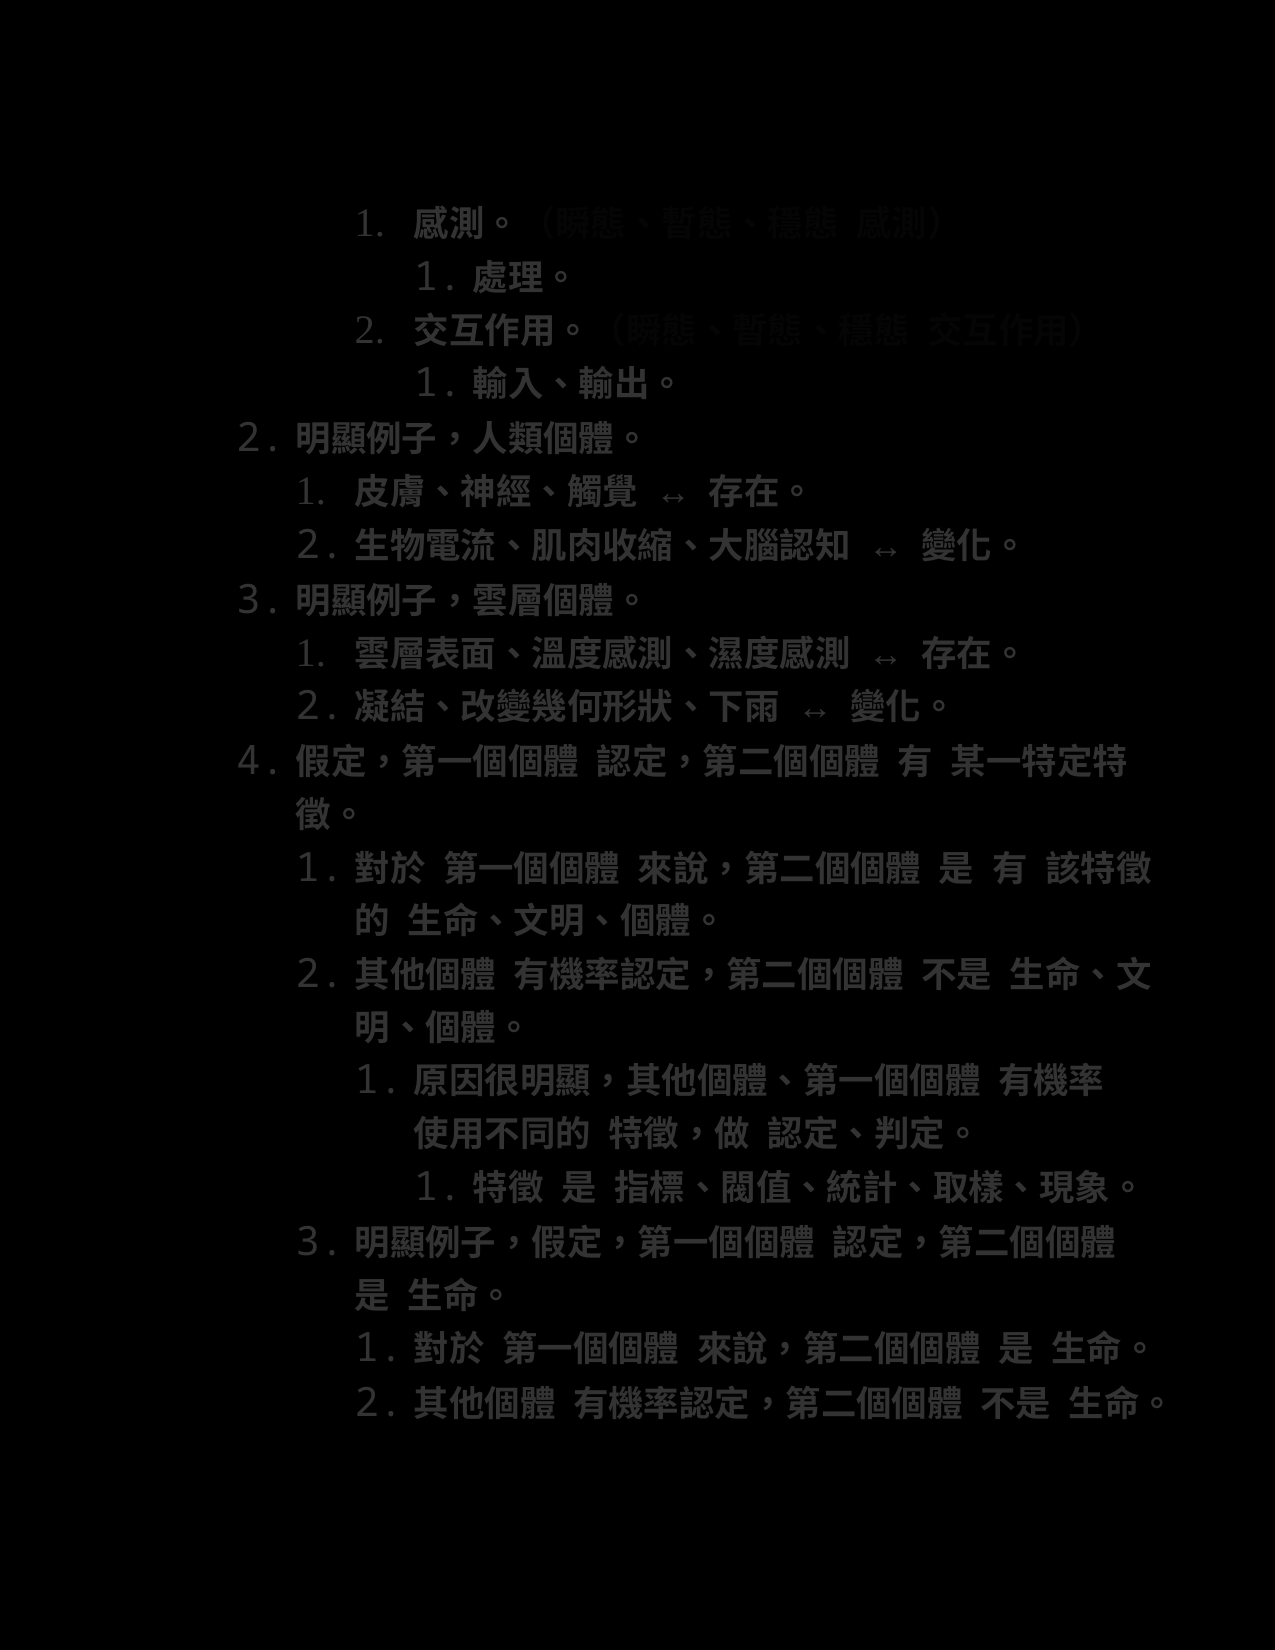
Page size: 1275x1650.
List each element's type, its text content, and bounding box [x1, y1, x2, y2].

list 假定，第一個個體 認定，第二個個體 有 某一特定特徵。 [236, 731, 1157, 838]
list 感測。（瞬態、暫態、穩態 感測） [354, 196, 1157, 247]
list 其他個體 有機率認定，第二個個體 不是 生命。 [354, 1373, 1157, 1428]
list 皮膚、神經、觸覺 ↔ 存在。 [295, 464, 1157, 515]
list 雲層表面、溫度感測、濕度感測 ↔ 存在。 [295, 625, 1157, 676]
list 其他個體 有機率認定，第二個個體 不是 生命、文明、個體。 [295, 944, 1157, 1051]
list 對於 第一個個體 來說，第二個個體 是 有 該特徵的 生命、文明、個體。 [295, 838, 1157, 944]
list 凝結、改變幾何形狀、下雨 ↔ 變化。 [295, 676, 1157, 731]
list 對於 第一個個體 來說，第二個個體 是 生命。 [354, 1318, 1157, 1373]
list 生物電流、肌肉收縮、大腦認知 ↔ 變化。 [295, 515, 1157, 570]
list 輸入、輸出。 [413, 353, 1157, 408]
list 明顯例子，雲層個體。 [236, 570, 1157, 625]
list 明顯例子，人類個體。 [236, 408, 1157, 464]
list 交互作用。（瞬態、暫態、穩態 交互作用） [354, 302, 1157, 353]
list 處理。 [413, 247, 1157, 302]
list 原因很明顯，其他個體、第一個個體 有機率 使用不同的 特徵，做 認定、判定。 [354, 1051, 1157, 1157]
list 特徵 是 指標、閥值、統計、取樣、現象。 [413, 1157, 1157, 1212]
list 明顯例子，假定，第一個個體 認定，第二個個體 是 生命。 [295, 1212, 1157, 1318]
